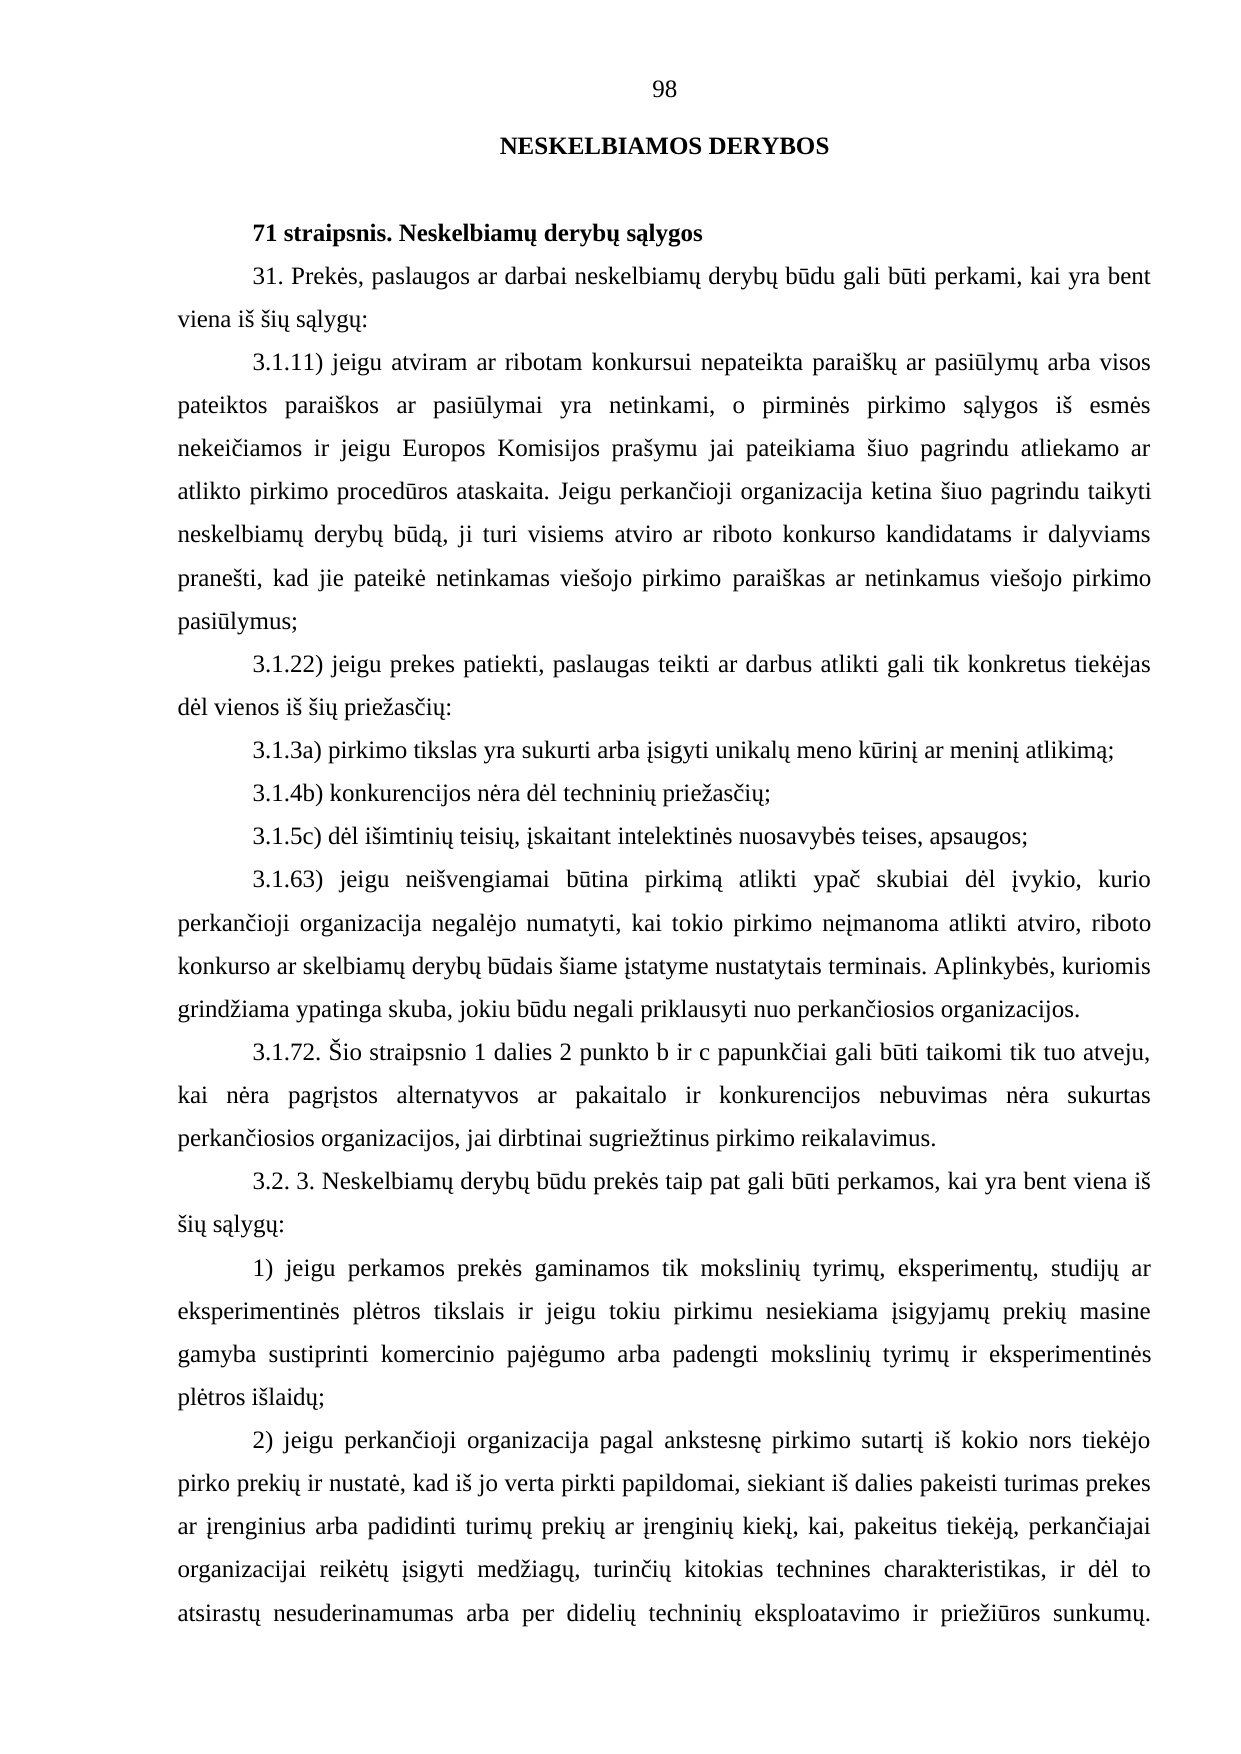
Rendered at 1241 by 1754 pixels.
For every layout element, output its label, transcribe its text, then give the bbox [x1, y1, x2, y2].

subtitle 1. Prekės, paslaugos ar darbai neskelbiamų derybų būdu gali būti perkami, kai yra bent viena iš šių sąlygų: [177, 261, 1152, 333]
subtitle 2. Šio straipsnio 1 dalies 2 punkto b ir c papunkčiai gali būti taikomi tik tuo atveju, kai nėra pagrįstos alternatyvos ar pakaitalo ir konkurencijos nebuvimas nėra sukurtas perkančiosios organizacijos, jai dirbtinai sugriežtinus pirkimo reikalavimus. [177, 1037, 1152, 1152]
text 2) jeigu perkančioji organizacija pagal ankstesnę pirkimo sutartį iš kokio nors tiekėjo pirko prekių ir nustatė, kad iš jo verta pirkti papildomai, siekiant iš dalies pakeisti turimas prekes ar įrenginius arba padidinti turimų prekių ar įrenginių kiekį, kai, pakeitus tiekėją, perkančiajai organizacijai reikėtų įsigyti medžiagų, turinčių kitokias technines charakteristikas, ir dėl to atsirastų nesuderinamumas arba per didelių techninių eksploatavimo ir priežiūros sunkumų. [177, 1425, 1152, 1626]
subtitle c) dėl išimtinių teisių, įskaitant intelektinės nuosavybės teises, apsaugos; [177, 821, 1152, 850]
text 1) jeigu perkamos prekės gaminamos tik mokslinių tyrimų, eksperimentų, studijų ar eksperimentinės plėtros tikslais ir jeigu tokiu pirkimu nesiekiama įsigyjamų prekių masine gamyba sustiprinti komercinio pajėgumo arba padengti mokslinių tyrimų ir eksperimentinės plėtros išlaidų; [177, 1253, 1152, 1411]
subtitle 3) jeigu neišvengiamai būtina pirkimą atlikti ypač skubiai dėl įvykio, kurio perkančioji organizacija negalėjo numatyti, kai tokio pirkimo neįmanoma atlikti atviro, riboto konkurso ar skelbiamų derybų būdais šiame įstatyme nustatytais terminais. Aplinkybės, kuriomis grindžiama ypatinga skuba, jokiu būdu negali priklausyti nuo perkančiosios organizacijos. [177, 864, 1152, 1023]
subtitle b) konkurencijos nėra dėl techninių priežasčių; [177, 778, 1152, 807]
subtitle a) pirkimo tikslas yra sukurti arba įsigyti unikalų meno kūrinį ar meninį atlikimą; [177, 735, 1152, 764]
subtitle 2) jeigu prekes patiekti, paslaugas teikti ar darbus atlikti gali tik konkretus tiekėjas dėl vienos iš šių priežasčių: [177, 649, 1152, 721]
text NESKELBIAMOS DERYBOS [177, 131, 1152, 160]
subtitle 1) jeigu atviram ar ribotam konkursui nepateikta paraiškų ar pasiūlymų arba visos pateiktos paraiškos ar pasiūlymai yra netinkami, o pirminės pirkimo sąlygos iš esmės nekeičiamos ir jeigu Europos Komisijos prašymu jai pateikiama šiuo pagrindu atliekamo ar atlikto pirkimo procedūros ataskaita. Jeigu perkančioji organizacija ketina šiuo pagrindu taikyti neskelbiamų derybų būdą, ji turi visiems atviro ar riboto konkurso kandidatams ir dalyviams pranešti, kad jie pateikė netinkamas viešojo pirkimo paraiškas ar netinkamus viešojo pirkimo pasiūlymus; [177, 347, 1152, 634]
subtitle 3. Neskelbiamų derybų būdu prekės taip pat gali būti perkamos, kai yra bent viena iš šių sąlygų: [177, 1166, 1152, 1238]
text 71 straipsnis. Neskelbiamų derybų sąlygos [177, 218, 1152, 246]
